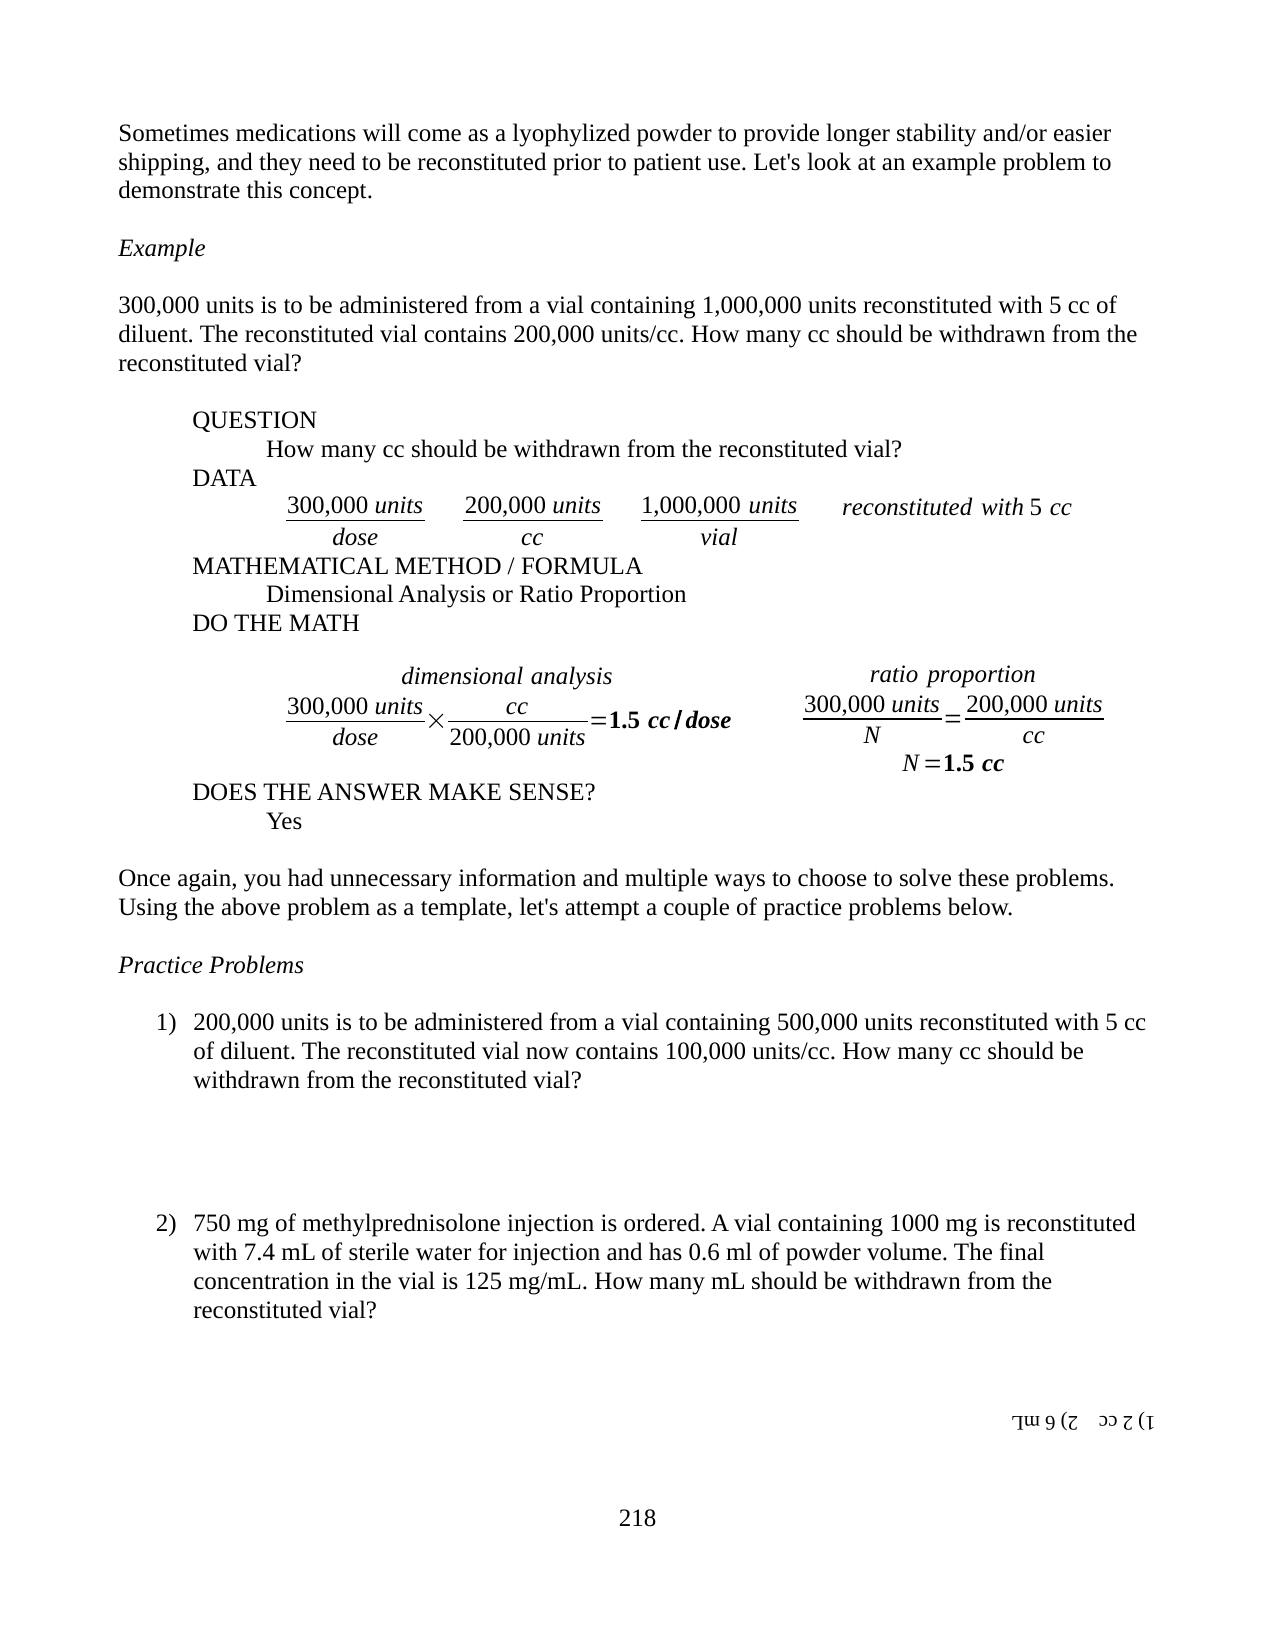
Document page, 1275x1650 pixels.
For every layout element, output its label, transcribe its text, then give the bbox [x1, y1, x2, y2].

text QUESTION [192, 406, 1157, 434]
text DATA [192, 463, 1157, 492]
text Example [118, 233, 1157, 262]
text Yes [266, 806, 1157, 835]
text How many cc should be withdrawn from the reconstituted vial? [266, 434, 1157, 463]
text Once again, you had unnecessary information and multiple ways to choose to solve these problems. Using the above problem as a template, let's attempt a couple of practice problems below. [118, 863, 1157, 921]
text 300,000 units is to be administered from a vial containing 1,000,000 units reconstituted with 5 cc of diluent. The reconstituted vial contains 200,000 units/cc. How many cc should be withdrawn from the reconstituted vial? [118, 291, 1157, 377]
text DOES THE ANSWER MAKE SENSE? [192, 777, 1157, 806]
list 750 mg of methylprednisolone injection is ordered. A vial containing 1000 mg is reconstituted with 7.4 mL of sterile water for injection and has 0.6 ml of powder volume. The final concentration in the vial is 125 mg/mL. How many mL should be withdrawn from the reconstituted vial? [156, 1208, 1157, 1323]
text Sometimes medications will come as a lyophylized powder to provide longer stability and/or easier shipping, and they need to be reconstituted prior to patient use. Let's look at an example problem to demonstrate this concept. [118, 118, 1157, 204]
text DO THE MATH [192, 608, 1157, 637]
text MATHEMATICAL METHOD / FORMULA [192, 551, 1157, 579]
text Practice Problems [118, 950, 1157, 978]
text Dimensional Analysis or Ratio Proportion [266, 579, 1157, 608]
list 200,000 units is to be administered from a vial containing 500,000 units reconstituted with 5 cc of diluent. The reconstituted vial now contains 100,000 units/cc. How many cc should be withdrawn from the reconstituted vial? [156, 1007, 1157, 1093]
